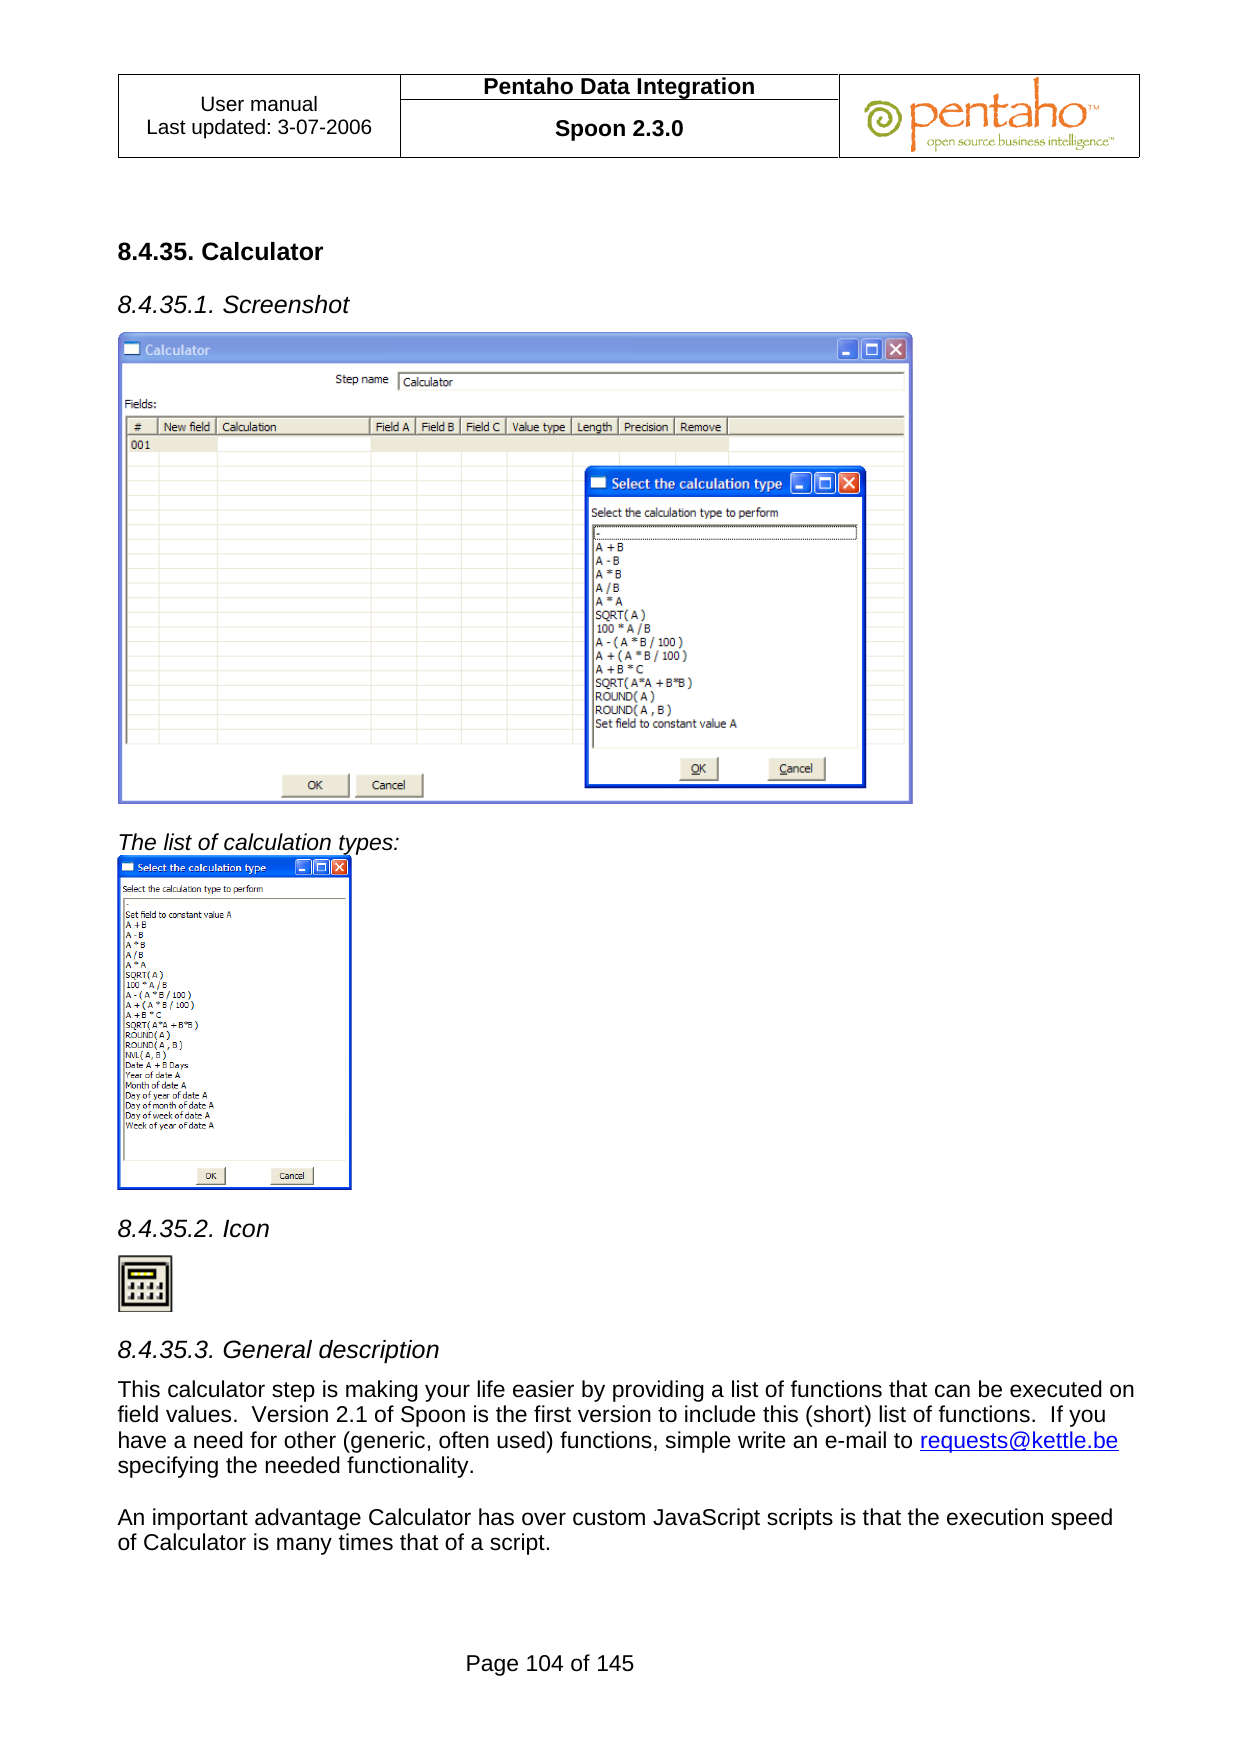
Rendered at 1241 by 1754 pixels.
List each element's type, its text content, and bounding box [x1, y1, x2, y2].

subtitle General description [117, 1336, 1137, 1364]
text The list of calculation types: [117, 829, 1137, 855]
text An important advantage Calculator has over custom JavaScript scripts is that the execution speed of Calculator is many times that of a script. [117, 1504, 1137, 1555]
text This calculator step is making your life easier by providing a list of functions that can be executed on field values. Version 2.1 of Spoon is the first version to include this (short) list of functions. If you have a need for other (generic, often used) functions, simple write an e-mail to requests@kettle.be specifying the needed functionality. [117, 1377, 1137, 1479]
subtitle Calculator [117, 238, 1137, 266]
subtitle Screenshot [117, 291, 1137, 319]
picture [117, 855, 352, 1190]
subtitle Icon [117, 1214, 1137, 1242]
